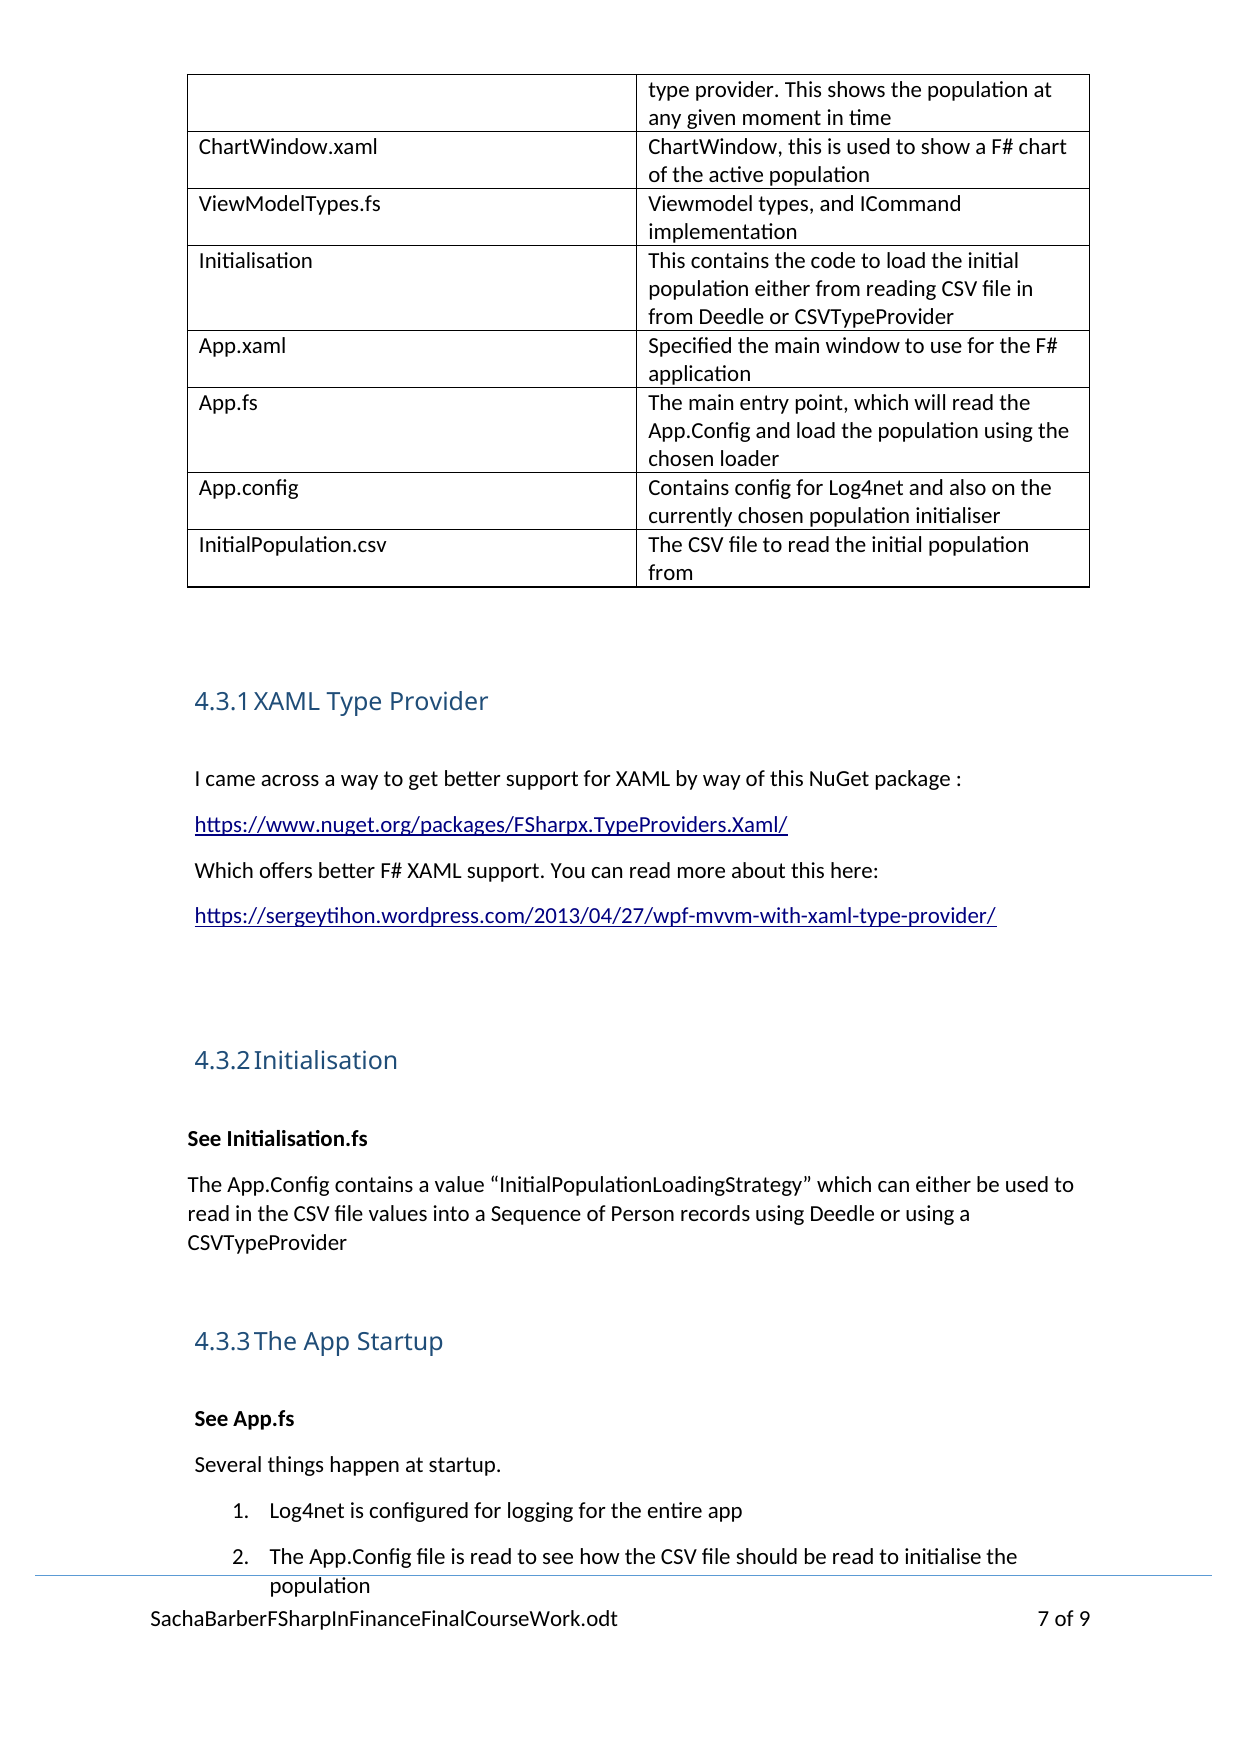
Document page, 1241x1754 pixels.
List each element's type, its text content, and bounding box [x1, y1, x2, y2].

text See App.fs [150, 1404, 1090, 1433]
table_cell Contains config for Log4net and also on the currently chosen population initialiser [637, 473, 1089, 529]
text See Initialisation.fs [187, 1124, 1090, 1152]
table_cell Initialisation [188, 246, 636, 330]
table_cell [188, 75, 636, 131]
subtitle Initialisation [194, 1043, 1090, 1077]
table_cell The CSV file to read the initial population from [637, 530, 1089, 586]
list The App.Config file is read to see how the CSV file should be read to initialise the [232, 1542, 1090, 1575]
table_cell App.xaml [188, 331, 636, 387]
table_cell ViewModelTypes.fs [188, 189, 636, 245]
text I came across a way to get better support for XAML by way of this NuGet package : [194, 764, 1090, 792]
table_cell App.fs [188, 388, 636, 472]
table_cell The main entry point, which will read the App.Config and load the population using the chosen loader [637, 388, 1089, 472]
list population [232, 1576, 1090, 1599]
list Log4net is configured for logging for the entire app [232, 1496, 1090, 1524]
table_cell ChartWindow, this is used to show a F# chart of the active population [637, 132, 1089, 188]
table_cell Viewmodel types, and ICommand implementation [637, 189, 1089, 245]
table_cell InitialPopulation.csv [188, 530, 636, 586]
subtitle XAML Type Provider [194, 683, 1090, 717]
subtitle The App Startup [194, 1323, 1090, 1357]
text https://sergeytihon.wordpress.com/2013/04/27/wpf-mvvm-with-xaml-type-provider/ [194, 901, 1090, 929]
text Several things happen at startup. [194, 1450, 1090, 1478]
text Which offers better F# XAML support. You can read more about this here: [194, 856, 1090, 884]
table_cell type provider. This shows the population at any given moment in time [637, 75, 1089, 131]
text https://www.nuget.org/packages/FSharpx.TypeProviders.Xaml/ [194, 810, 1090, 838]
table_cell This contains the code to load the initial population either from reading CSV file in from Deedle or CSVTypeProvider [637, 246, 1089, 330]
table_cell App.config [188, 473, 636, 529]
text The App.Config contains a value “InitialPopulationLoadingStrategy” which can either be used to read in the CSV file values into a Sequence of Person records using Deedle or using a CSVTypeProvider [187, 1170, 1090, 1256]
table_cell ChartWindow.xaml [188, 132, 636, 188]
table_cell Specified the main window to use for the F# application [637, 331, 1089, 387]
